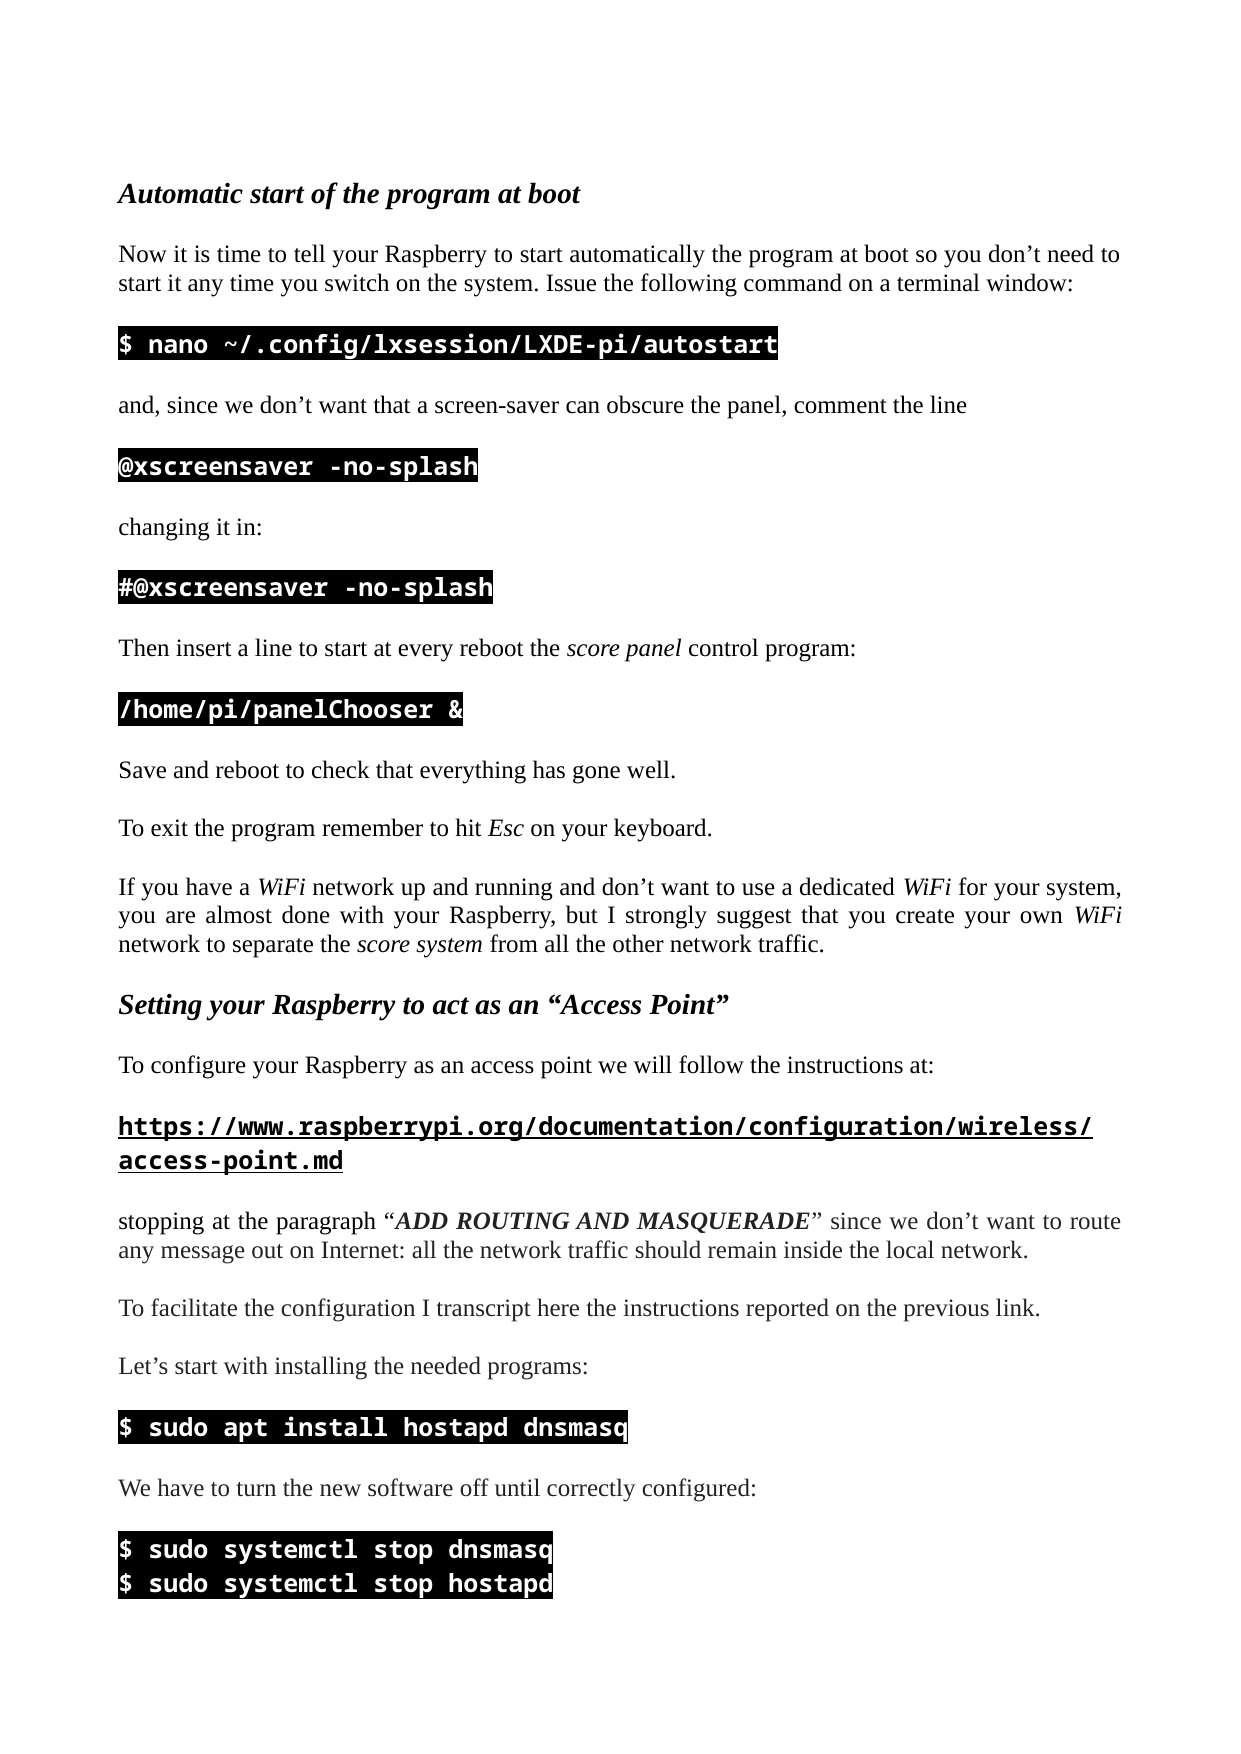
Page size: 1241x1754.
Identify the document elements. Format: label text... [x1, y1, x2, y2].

text If you have a WiFi network up and running and don’t want to use a dedicated WiFi for your system, you are almost done with your Raspberry, but I strongly suggest that you create your own WiFi network to separate the score system from all the other network traffic. [118, 872, 1122, 958]
text To facilitate the configuration I transcript here the instructions reported on the previous link. [118, 1293, 1122, 1322]
text https://www.raspberrypi.org/documentation/configuration/wireless/access-point.md [118, 1109, 1122, 1177]
text $ sudo systemctl stop hostapd [118, 1566, 1122, 1599]
text Setting your Raspberry to act as an “Access Point” [118, 987, 1122, 1021]
text Automatic start of the program at boot [118, 176, 1122, 210]
text /home/pi/panelChooser & [118, 692, 1122, 726]
text Then insert a line to start at every reboot the score panel control program: [118, 633, 1122, 662]
text Now it is time to tell your Raspberry to start automatically the program at boot so you don’t need to start it any time you switch on the system. Issue the following command on a terminal window: [118, 239, 1122, 297]
text $ sudo systemctl stop dnsmasq [118, 1531, 1122, 1566]
text changing it in: [118, 512, 1122, 540]
text $ sudo apt install hostapd dnsmasq [118, 1410, 1122, 1444]
text stopping at the paragraph “ADD ROUTING AND MASQUERADE” since we don’t want to route any message out on Internet: all the network traffic should remain inside the local network. [118, 1206, 1122, 1264]
text @xscreensaver -no-splash [118, 448, 1122, 482]
text Save and reboot to check that everything has gone well. [118, 755, 1122, 784]
text #@xscreensaver -no-splash [118, 570, 1122, 604]
text To exit the program remember to hit Esc on your keyboard. [118, 813, 1122, 842]
text and, since we don’t want that a screen-saver can obscure the panel, comment the line [118, 390, 1122, 419]
text We have to turn the new software off until correctly configured: [118, 1473, 1122, 1502]
text To configure your Raspberry as an access point we will follow the instructions at: [118, 1050, 1122, 1079]
text Let’s start with installing the needed programs: [118, 1351, 1122, 1380]
text $ nano ~/.config/lxsession/LXDE-pi/autostart [118, 326, 1122, 360]
